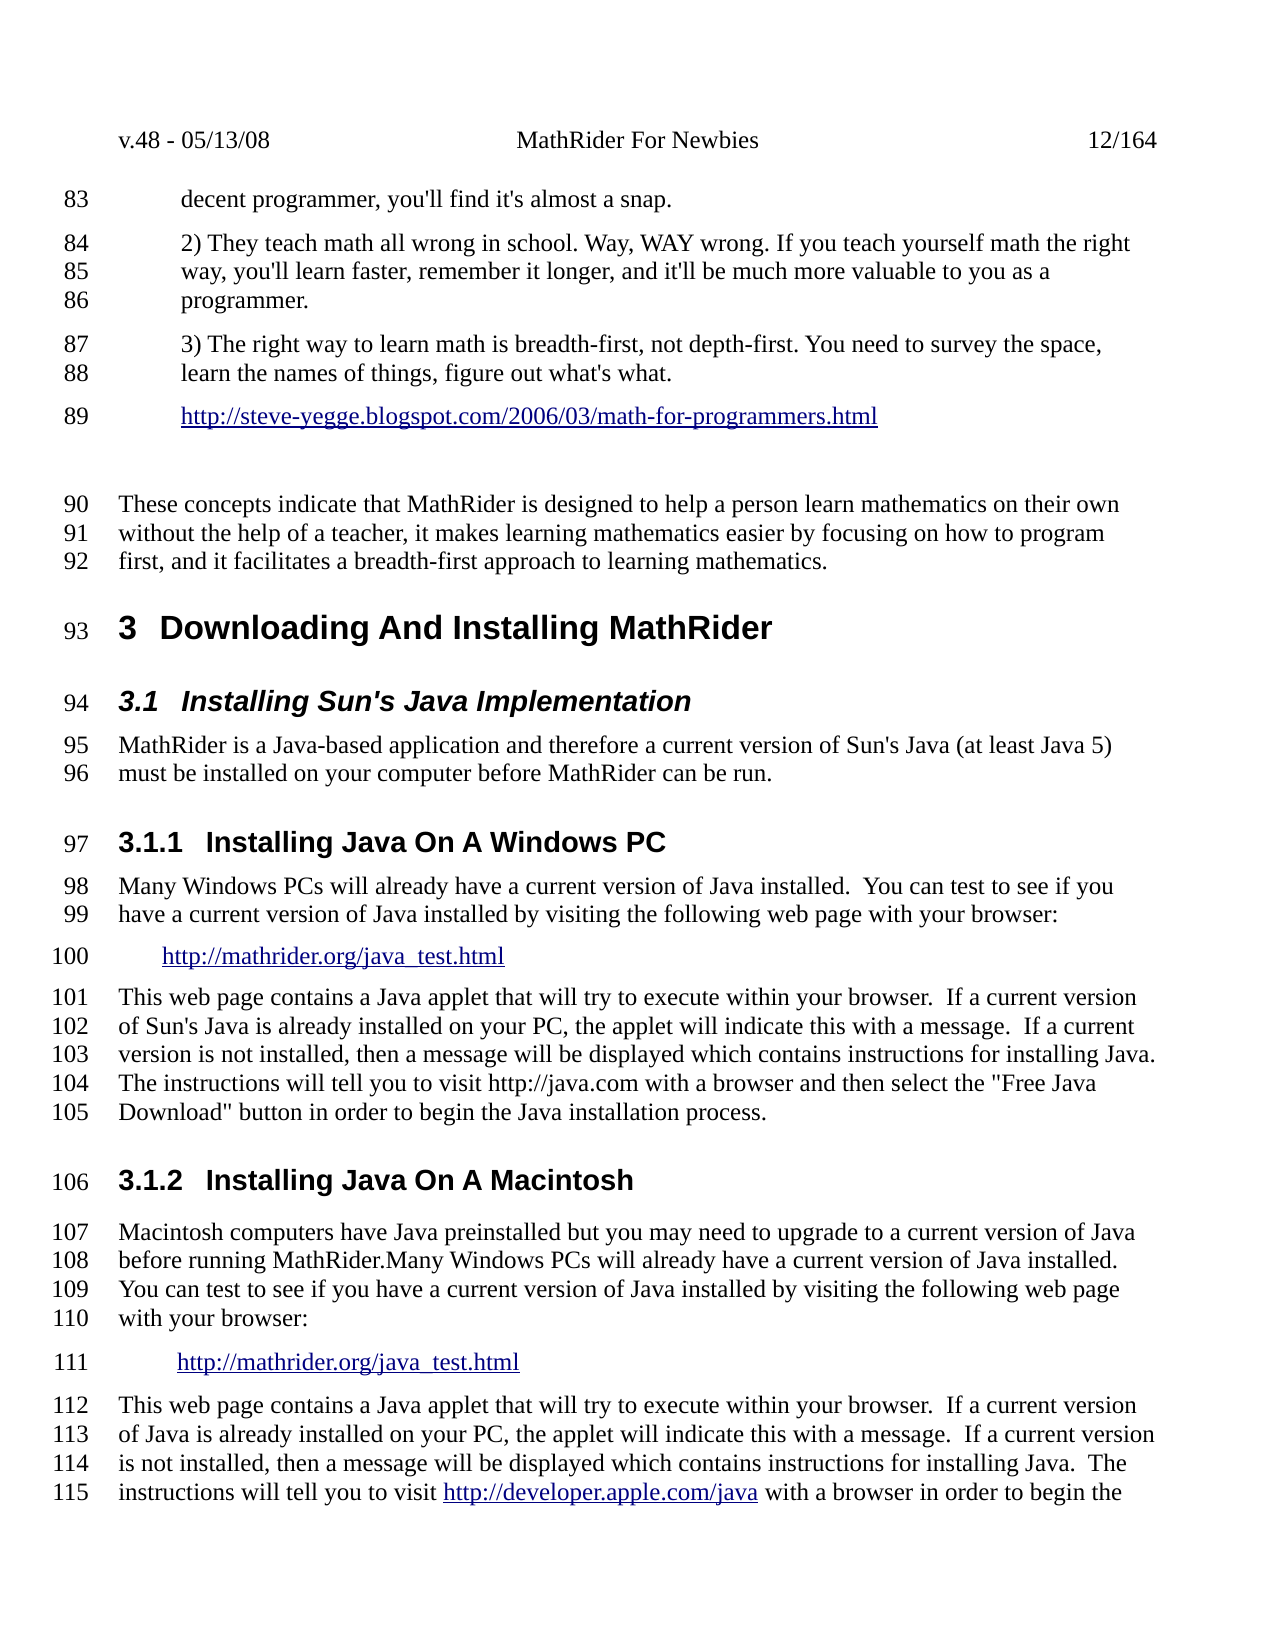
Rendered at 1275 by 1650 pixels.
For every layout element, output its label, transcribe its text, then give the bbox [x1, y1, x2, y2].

text MathRider is a Java-based application and therefore a current version of Sun's Java (at least Java 5) must be installed on your computer before MathRider can be run. [118, 730, 1157, 787]
text This web page contains a Java applet that will try to execute within your browser. If a current version of Sun's Java is already installed on your PC, the applet will indicate this with a message. If a current version is not installed, then a message will be displayed which contains instructions for installing Java. The instructions will tell you to visit http://java.com with a browser and then select the "Free Java Download" button in order to begin the Java installation process. [118, 982, 1157, 1126]
text http://steve-yegge.blogspot.com/2006/03/math-for-programmers.html [181, 401, 1157, 430]
text These concepts indicate that MathRider is designed to help a person learn mathematics on their own without the help of a teacher, it makes learning mathematics easier by focusing on how to program first, and it facilitates a breadth-first approach to learning mathematics. [118, 489, 1157, 575]
subtitle Installing Sun's Java Implementation [118, 684, 1157, 717]
text This web page contains a Java applet that will try to execute within your browser. If a current version of Java is already installed on your PC, the applet will indicate this with a message. If a current version is not installed, then a message will be displayed which contains instructions for installing Java. The instructions will tell you to visit http://developer.apple.com/java with a browser in order to begin the [118, 1391, 1157, 1506]
text 2) They teach math all wrong in school. Way, WAY wrong. If you teach yourself math the right way, you'll learn faster, remember it longer, and it'll be much more valuable to you as a programmer. [181, 228, 1157, 314]
text Many Windows PCs will already have a current version of Java installed. You can test to see if you have a current version of Java installed by visiting the following web page with your browser: [118, 871, 1157, 928]
text Macintosh computers have Java preinstalled but you may need to upgrade to a current version of Java before running MathRider.Many Windows PCs will already have a current version of Java installed. You can test to see if you have a current version of Java installed by visiting the following web page with your browser: [118, 1217, 1157, 1332]
subtitle Downloading And Installing MathRider [118, 608, 1157, 646]
subtitle Installing Java On A Windows PC [118, 825, 1157, 858]
text http://mathrider.org/java_test.html [177, 1347, 1157, 1376]
text 3) The right way to learn math is breadth-first, not depth-first. You need to survey the space, learn the names of things, figure out what's what. [181, 329, 1157, 386]
text decent programmer, you'll find it's almost a snap. [181, 184, 1157, 213]
subtitle Installing Java On A Macintosh [118, 1163, 1157, 1197]
text http://mathrider.org/java_test.html [162, 941, 1157, 969]
